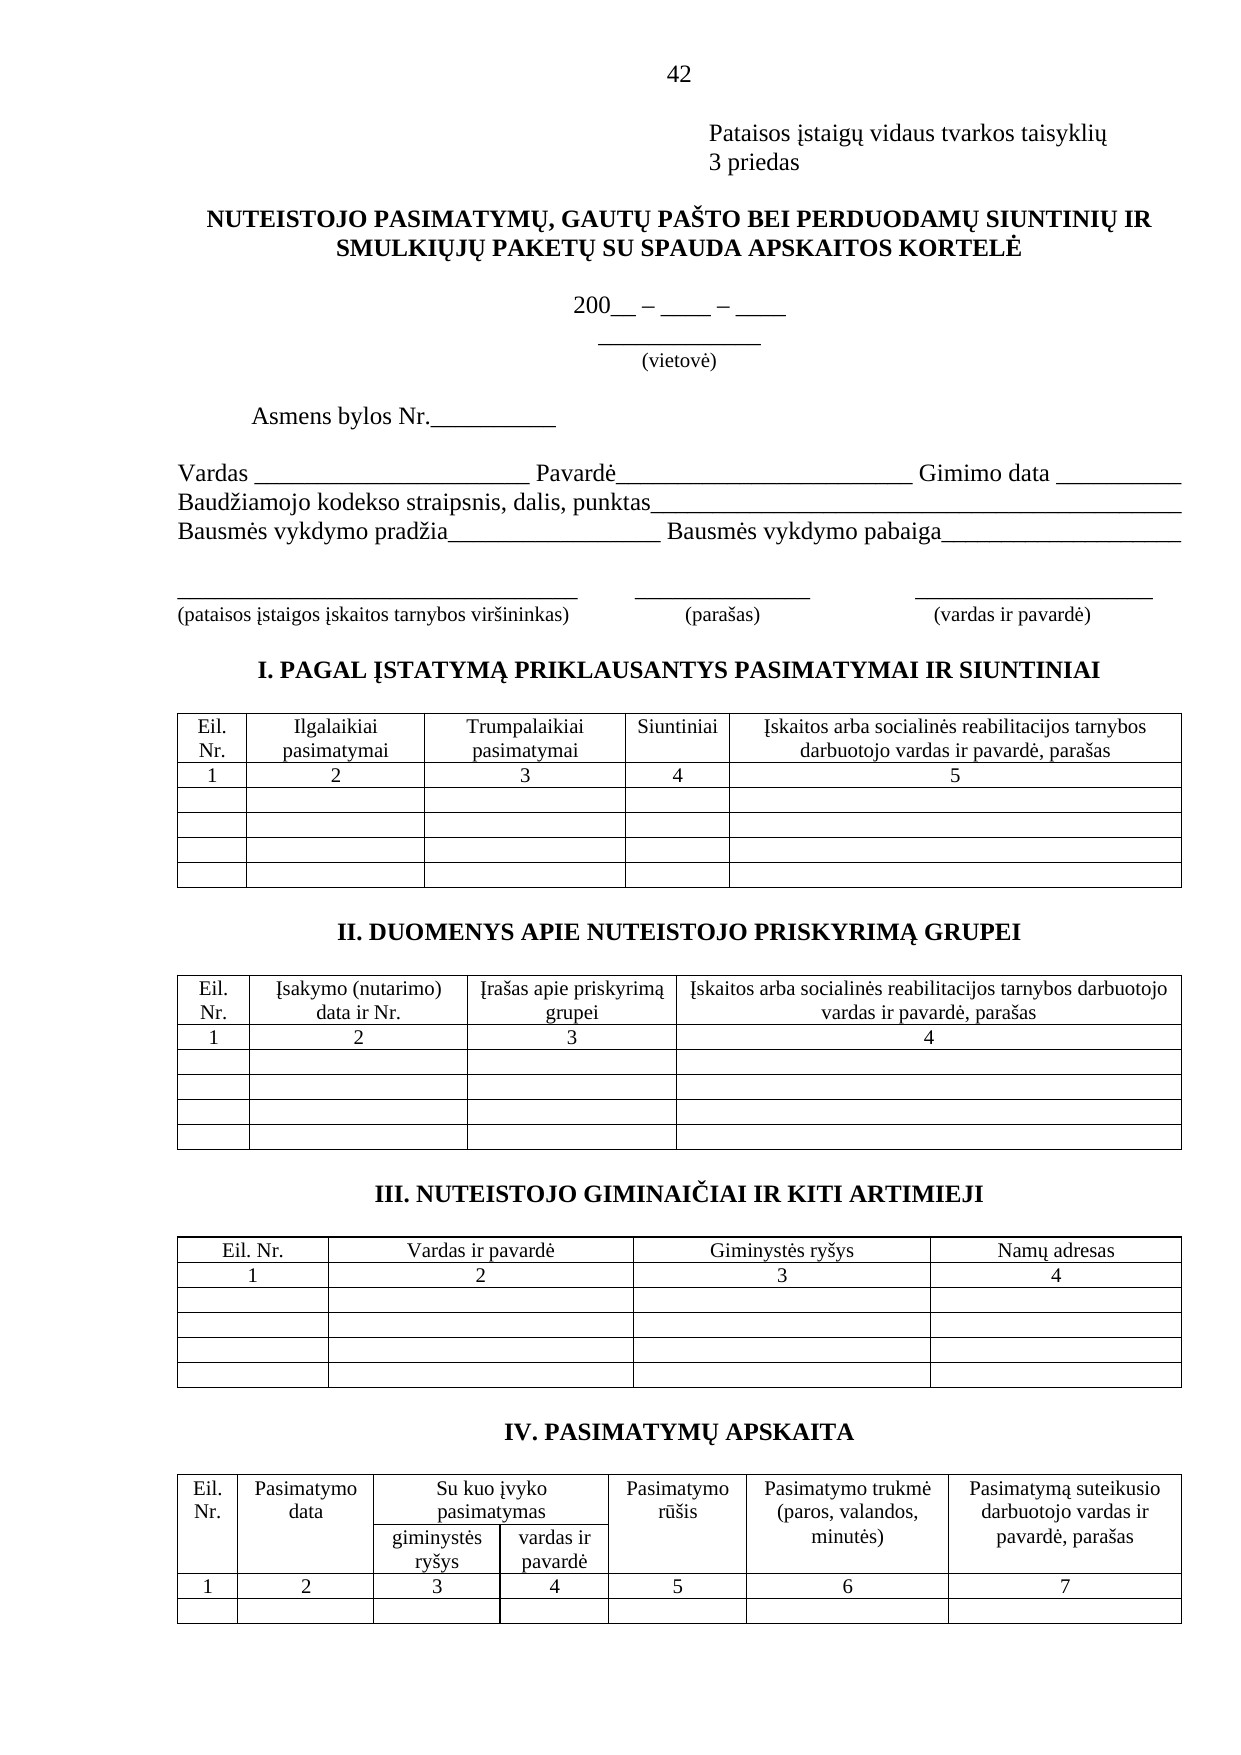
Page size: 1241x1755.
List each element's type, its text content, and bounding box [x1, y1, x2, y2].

table_header Pasimatymo data [238, 1475, 373, 1573]
table_cell [329, 1338, 633, 1362]
text 3 priedas [177, 147, 1181, 176]
table_cell [247, 813, 424, 837]
table_cell [329, 1363, 633, 1387]
text NUTEISTOJO PASIMATYMŲ, GAUTŲ PAŠTO BEI PERDUODAMŲ SIUNTINIŲ IR [177, 204, 1181, 233]
text Pataisos įstaigų vidaus tvarkos taisyklių [709, 118, 1181, 147]
text SMULKIŲJŲ PAKETŲ SU SPAUDA APSKAITOS KORTELĖ [177, 233, 1181, 262]
table_cell [425, 813, 625, 837]
table_cell [178, 1125, 249, 1149]
table_cell [178, 1050, 249, 1074]
table_cell [238, 1599, 373, 1623]
table_cell [329, 1288, 633, 1312]
table_cell [178, 838, 246, 862]
table_cell 2 [250, 1025, 467, 1049]
table_header Giminystės ryšys [634, 1238, 930, 1262]
table_header Trumpalaikiai pasimatymai [425, 714, 625, 762]
table_header Eil. Nr. [178, 1475, 237, 1573]
text Baudžiamojo kodekso straipsnis, dalis, punktas [177, 487, 1181, 516]
table_cell [730, 838, 1181, 862]
table_cell 2 [329, 1263, 633, 1287]
table_cell 1 [178, 1263, 328, 1287]
table_cell [931, 1288, 1181, 1312]
table_cell [178, 1075, 249, 1099]
table_cell [677, 1050, 1181, 1074]
table_cell [634, 1313, 930, 1337]
table_cell 3 [425, 763, 625, 787]
table_cell 1 [178, 1574, 237, 1598]
table_cell [178, 1288, 328, 1312]
table_cell [425, 838, 625, 862]
table_cell [677, 1075, 1181, 1099]
text ________________________________ ______________ ___________________ [177, 573, 1181, 602]
table_header Siuntiniai [626, 714, 729, 762]
table_header Su kuo įvyko pasimatymas [374, 1475, 608, 1523]
table_cell vardas ir pavardė [501, 1525, 608, 1573]
table_header Įskaitos arba socialinės reabilitacijos tarnybos darbuotojo vardas ir pavardė, parašas [730, 714, 1181, 762]
table_cell [468, 1050, 676, 1074]
table_cell 3 [634, 1263, 930, 1287]
table_cell [626, 788, 729, 812]
table_cell [178, 1599, 237, 1623]
table_header Eil. Nr. [178, 1238, 328, 1262]
table_cell 4 [931, 1263, 1181, 1287]
table_cell 5 [730, 763, 1181, 787]
table_cell 5 [609, 1574, 746, 1598]
table_cell [730, 788, 1181, 812]
table_header Namų adresas [931, 1238, 1181, 1262]
table_cell [178, 1338, 328, 1362]
table_cell [730, 863, 1181, 887]
table_cell [747, 1599, 948, 1623]
table_cell [677, 1100, 1181, 1124]
table_header Vardas ir pavardė [329, 1238, 633, 1262]
table_header Pasimatymą suteikusio darbuotojo vardas ir pavardė, parašas [949, 1475, 1181, 1573]
table_cell [634, 1363, 930, 1387]
table_cell [634, 1288, 930, 1312]
table_cell [178, 1100, 249, 1124]
table_cell [425, 788, 625, 812]
table_cell 1 [178, 1025, 249, 1049]
text Bausmės vykdymo pradžia_________________ Bausmės vykdymo pabaiga [177, 516, 1181, 545]
text Asmens bylos Nr.__________ [177, 401, 1181, 430]
text IV. PASIMATYMŲ APSKAITA [177, 1417, 1181, 1446]
table_cell 4 [501, 1574, 608, 1598]
table_cell [931, 1313, 1181, 1337]
table_cell [468, 1100, 676, 1124]
table_header Ilgalaikiai pasimatymai [247, 714, 424, 762]
table_cell [468, 1075, 676, 1099]
table_cell [626, 813, 729, 837]
table_cell [178, 1313, 328, 1337]
table_cell [949, 1599, 1181, 1623]
table_cell 3 [374, 1574, 499, 1598]
table_cell [374, 1599, 499, 1623]
table_cell [931, 1363, 1181, 1387]
table_cell [626, 838, 729, 862]
table_cell giminystės ryšys [374, 1525, 499, 1573]
table_header Įskaitos arba socialinės reabilitacijos tarnybos darbuotojo vardas ir pavardė, parašas [677, 976, 1181, 1024]
table_cell [250, 1075, 467, 1099]
table_cell [178, 1363, 328, 1387]
table_cell 6 [747, 1574, 948, 1598]
table_header Eil. Nr. [178, 714, 246, 762]
table_cell [247, 838, 424, 862]
table_cell [250, 1100, 467, 1124]
table_cell [468, 1125, 676, 1149]
text II. DUOMENYS APIE NUTEISTOJO PRISKYRIMĄ GRUPEI [177, 917, 1181, 946]
table_cell 7 [949, 1574, 1181, 1598]
table_cell [250, 1050, 467, 1074]
text Vardas ______________________ Pavardė Gimimo data __________ [177, 458, 1181, 487]
table_cell [329, 1313, 633, 1337]
table_cell [247, 863, 424, 887]
table_cell [247, 788, 424, 812]
table_cell 4 [626, 763, 729, 787]
table_header Pasimatymo rūšis [609, 1475, 746, 1573]
table_cell [730, 813, 1181, 837]
table_cell 4 [677, 1025, 1181, 1049]
text (vietovė) [177, 348, 1181, 372]
table_cell [626, 863, 729, 887]
table_cell [425, 863, 625, 887]
table_header Įsakymo (nutarimo) data ir Nr. [250, 976, 467, 1024]
table_cell 2 [247, 763, 424, 787]
table_header Eil. Nr. [178, 976, 249, 1024]
table_header Pasimatymo trukmė (paros, valandos, minutės) [747, 1475, 948, 1573]
text _____________ [177, 319, 1181, 348]
text I. PAGAL ĮSTATYMĄ PRIKLAUSANTYS PASIMATYMAI IR SIUNTINIAI [177, 655, 1181, 684]
text III. NUTEISTOJO GIMINAIČIAI IR KITI ARTIMIEJI [177, 1179, 1181, 1208]
table_cell 3 [468, 1025, 676, 1049]
table_cell [634, 1338, 930, 1362]
table_cell [178, 813, 246, 837]
table_cell [931, 1338, 1181, 1362]
table_cell [609, 1599, 746, 1623]
text 200__ – ____ – ____ [177, 291, 1181, 319]
text (pataisos įstaigos įskaitos tarnybos viršininkas) (parašas) (vardas ir pavardė) [177, 602, 1181, 626]
table_cell [677, 1125, 1181, 1149]
table_cell [178, 863, 246, 887]
table_cell [250, 1125, 467, 1149]
table_cell 2 [238, 1574, 373, 1598]
table_cell 1 [178, 763, 246, 787]
table_cell [178, 788, 246, 812]
table_header Įrašas apie priskyrimą grupei [468, 976, 676, 1024]
table_cell [501, 1599, 608, 1623]
